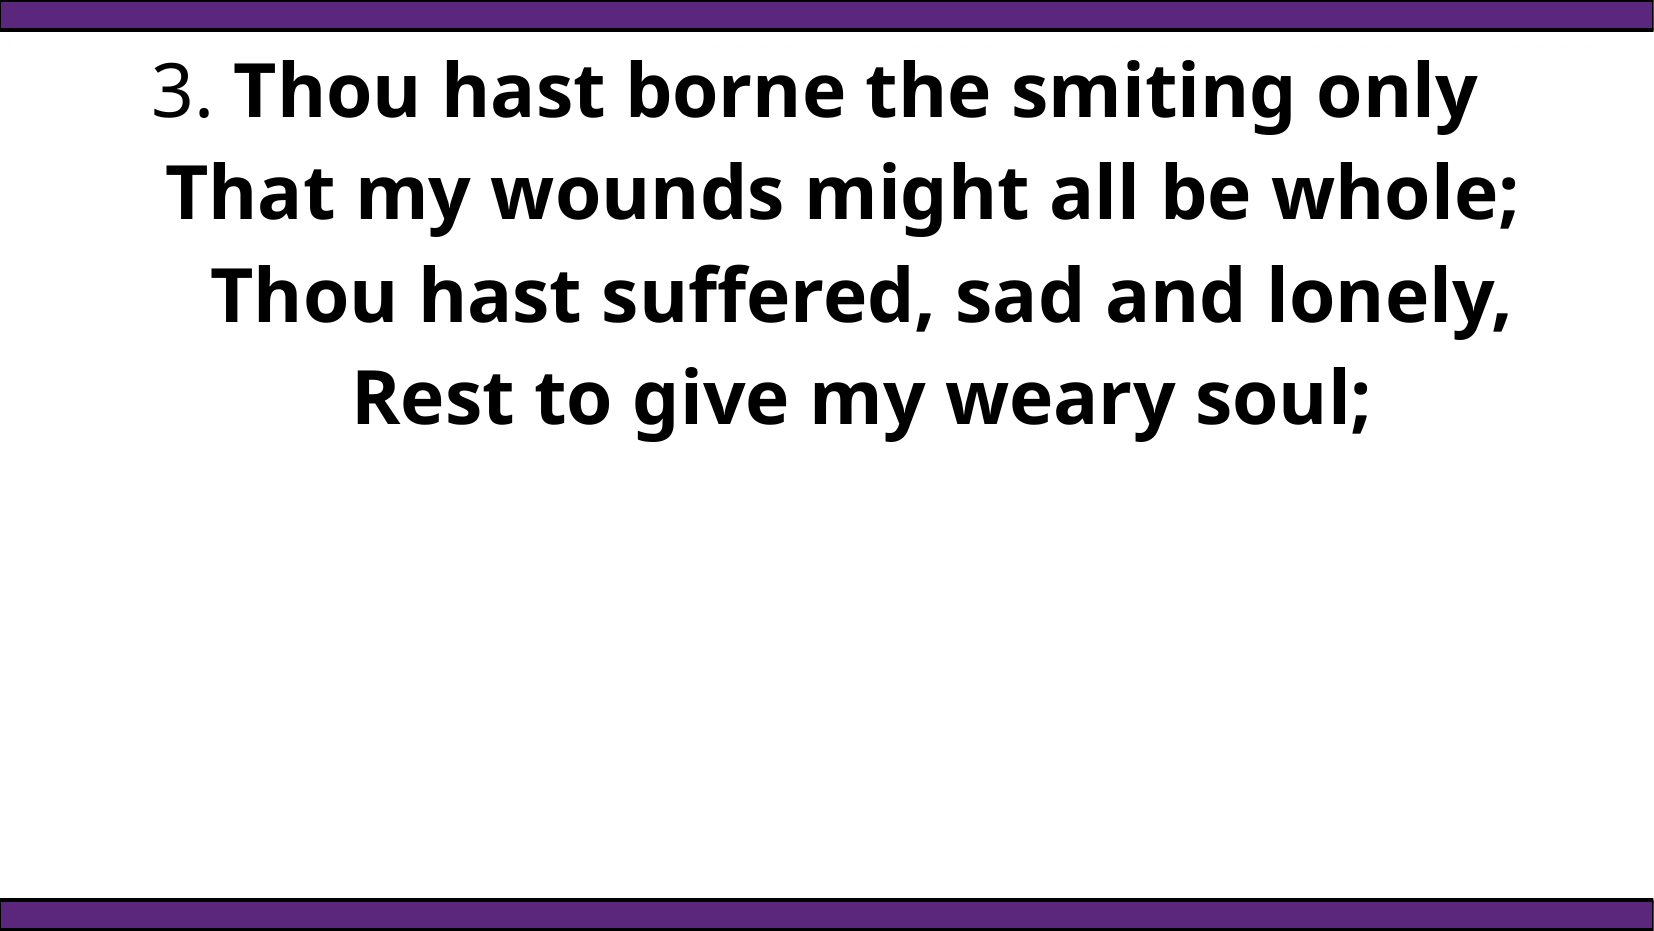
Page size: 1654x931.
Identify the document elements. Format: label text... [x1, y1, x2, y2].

text_box 3. Thou hast borne the smiting only That my wounds might all be whole; Thou hast suffered, sad and lonely, Rest to give my weary soul; [75, 30, 1576, 445]
picture [0, 31, 1654, 900]
text_box [0, 900, 1654, 931]
text_box [0, 0, 1654, 31]
